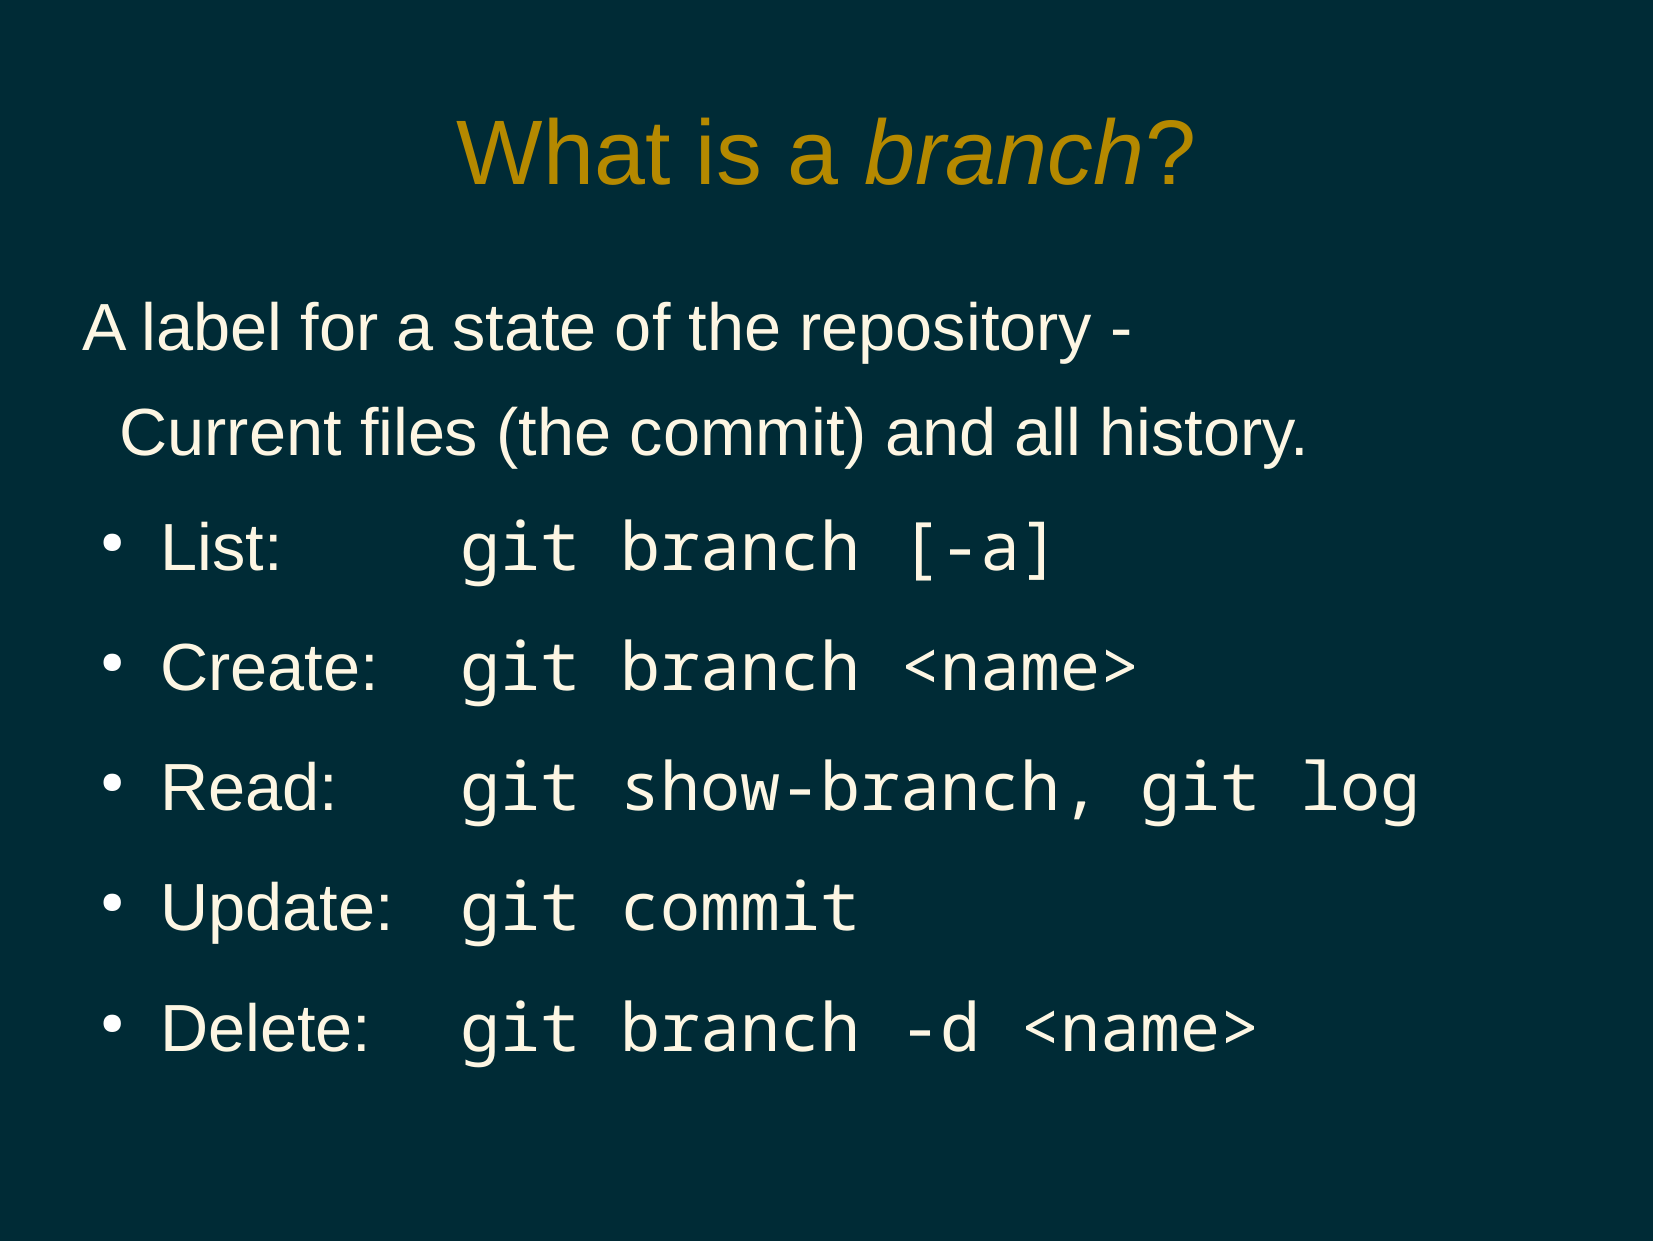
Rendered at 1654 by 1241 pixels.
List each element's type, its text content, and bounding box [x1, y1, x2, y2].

list A label for a state of the repository - Current files (the commit) and all history. List: git branch [-a] Create: git branch <name> Read: git show-branch, git log Update: git commit Delete: git branch -d <name> [82, 290, 1571, 1141]
title What is a branch? [82, 49, 1571, 257]
